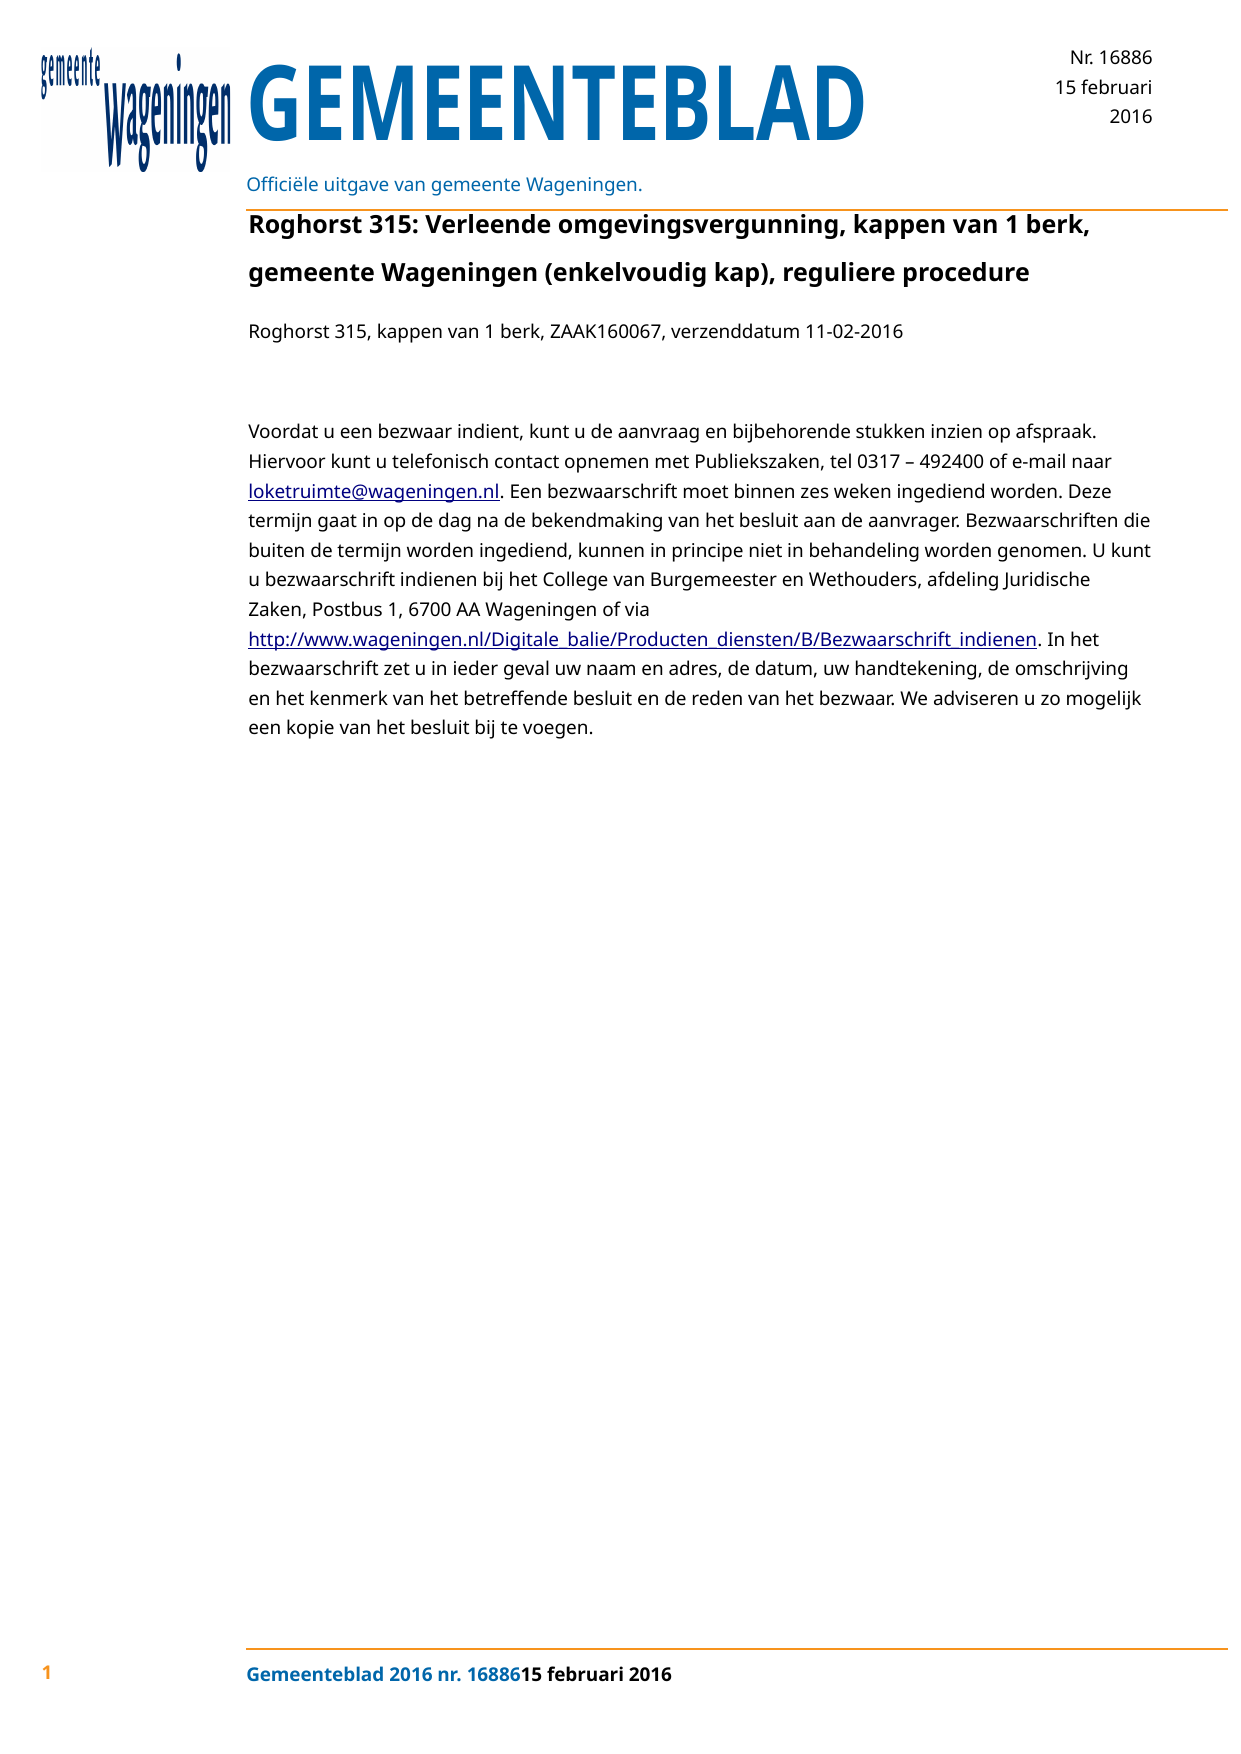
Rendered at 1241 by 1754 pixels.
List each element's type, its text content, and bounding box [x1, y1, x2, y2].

text Roghorst 315: Verleende omgevingsvergunning, kappen van 1 berk, gemeente Wageningen (enkelvoudig kap), reguliere procedure [248, 211, 1152, 288]
text Voordat u een bezwaar indient, kunt u de aanvraag en bijbehorende stukken inzien op afspraak. Hiervoor kunt u telefonisch contact opnemen met Publiekszaken, tel 0317 – 492400 of e-mail naar loketruimte@wageningen.nl. Een bezwaarschrift moet binnen zes weken ingediend worden. Deze termijn gaat in op de dag na de bekendmaking van het besluit aan de aanvrager. Bezwaarschriften die buiten de termijn worden ingediend, kunnen in principe niet in behandeling worden genomen. U kunt u bezwaarschrift indienen bij het College van Burgemeester en Wethouders, afdeling Juridische Zaken, Postbus 1, 6700 AA Wageningen of via http://www.wageningen.nl/Digitale_balie/Producten_diensten/B/Bezwaarschrift_indienen. In het bezwaarschrift zet u in ieder geval uw naam en adres, de datum, uw handtekening, de omschrijving en het kenmerk van het betreffende besluit en de reden van het bezwaar. We adviseren u zo mogelijk een kopie van het besluit bij te voegen. [248, 419, 1152, 740]
text Roghorst 315, kappen van 1 berk, ZAAK160067, verzenddatum 11-02-2016 [248, 318, 1152, 344]
picture [41, 47, 231, 172]
